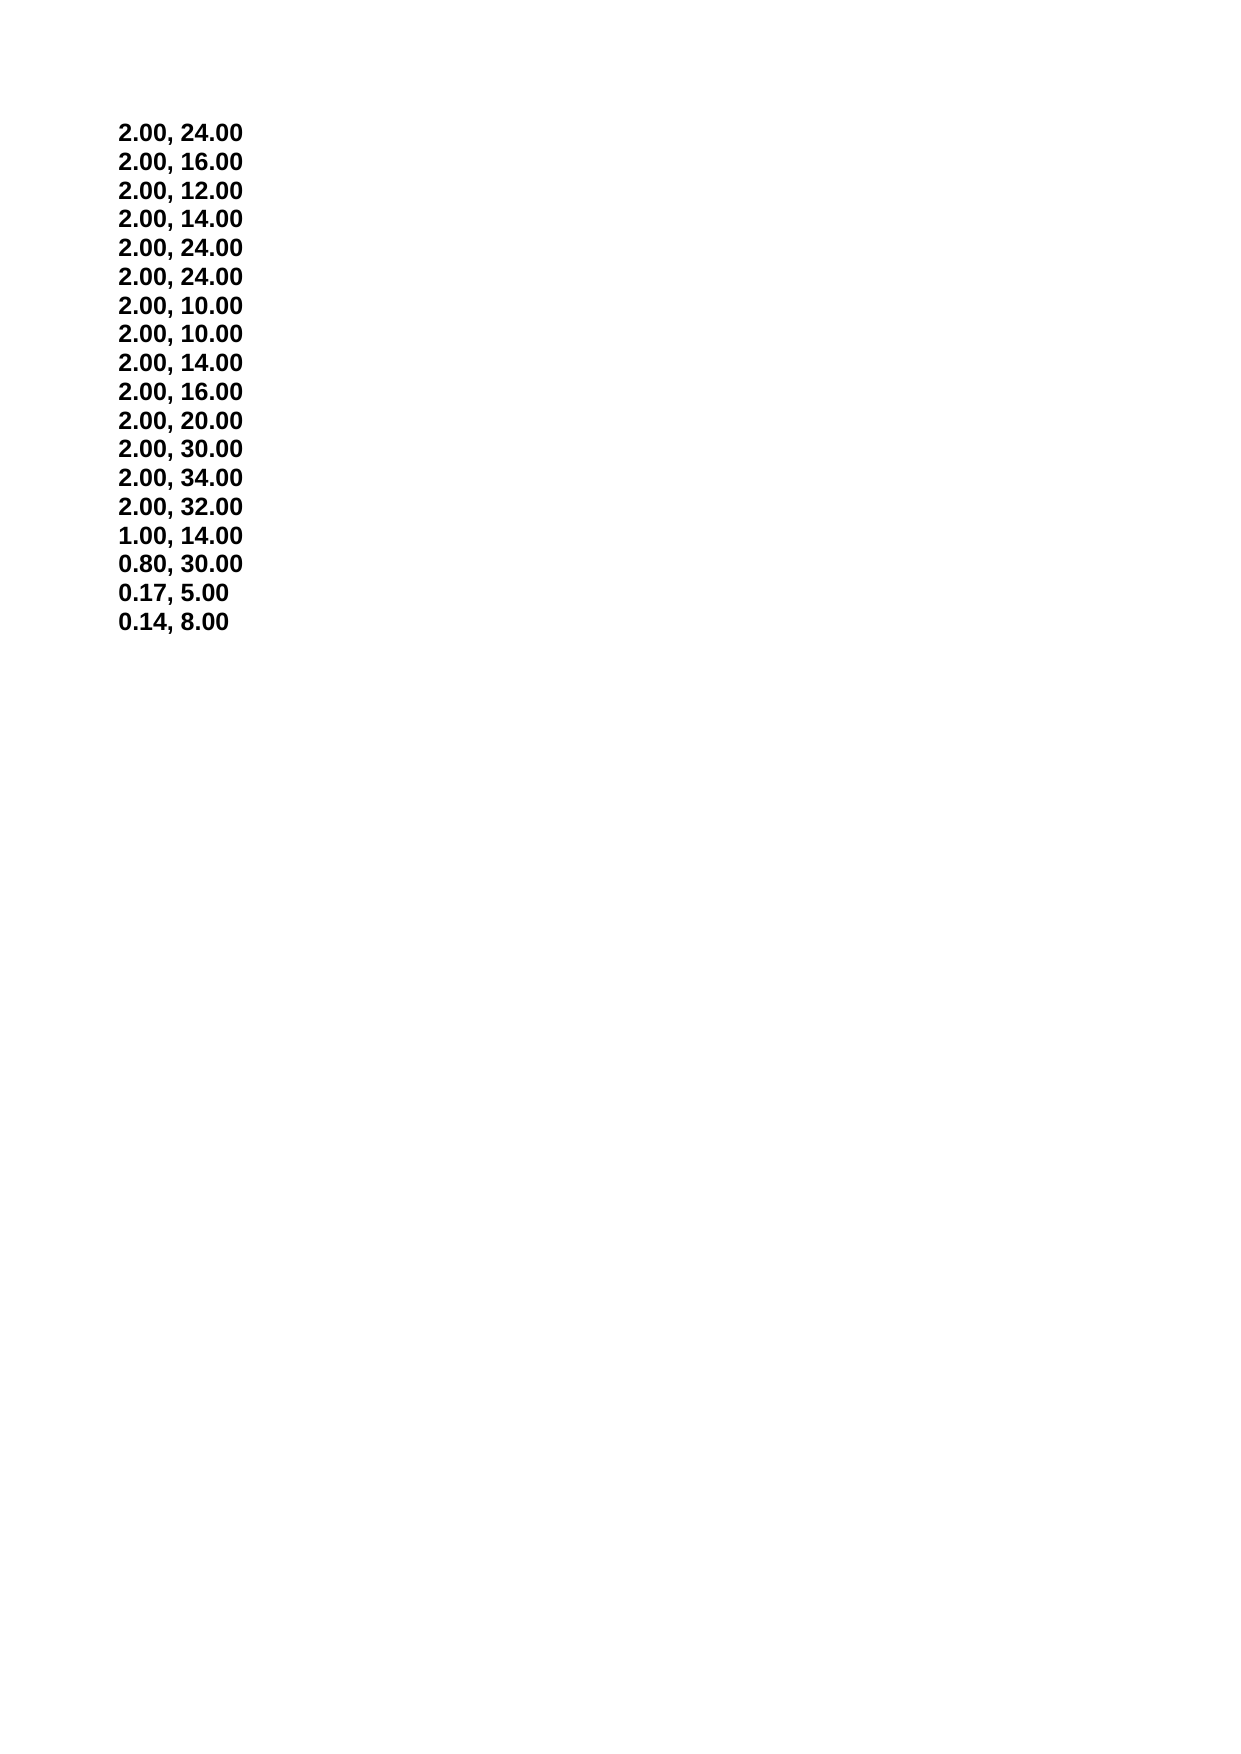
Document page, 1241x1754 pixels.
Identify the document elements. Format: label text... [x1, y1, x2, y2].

text 0.17, 5.00 [118, 578, 1122, 607]
text 2.00, 16.00 [118, 377, 1122, 406]
text 2.00, 32.00 [118, 492, 1122, 521]
text 0.80, 30.00 [118, 549, 1122, 578]
text 2.00, 24.00 [118, 262, 1122, 291]
text 2.00, 24.00 [118, 233, 1122, 262]
text 2.00, 10.00 [118, 319, 1122, 348]
text 2.00, 30.00 [118, 434, 1122, 463]
text 2.00, 10.00 [118, 291, 1122, 319]
text 2.00, 34.00 [118, 463, 1122, 492]
text 2.00, 14.00 [118, 204, 1122, 233]
text 2.00, 12.00 [118, 176, 1122, 204]
text 2.00, 20.00 [118, 406, 1122, 434]
text 2.00, 24.00 [118, 118, 1122, 147]
text 0.14, 8.00 [118, 607, 1122, 636]
text 2.00, 16.00 [118, 147, 1122, 176]
text 1.00, 14.00 [118, 521, 1122, 549]
text 2.00, 14.00 [118, 348, 1122, 377]
